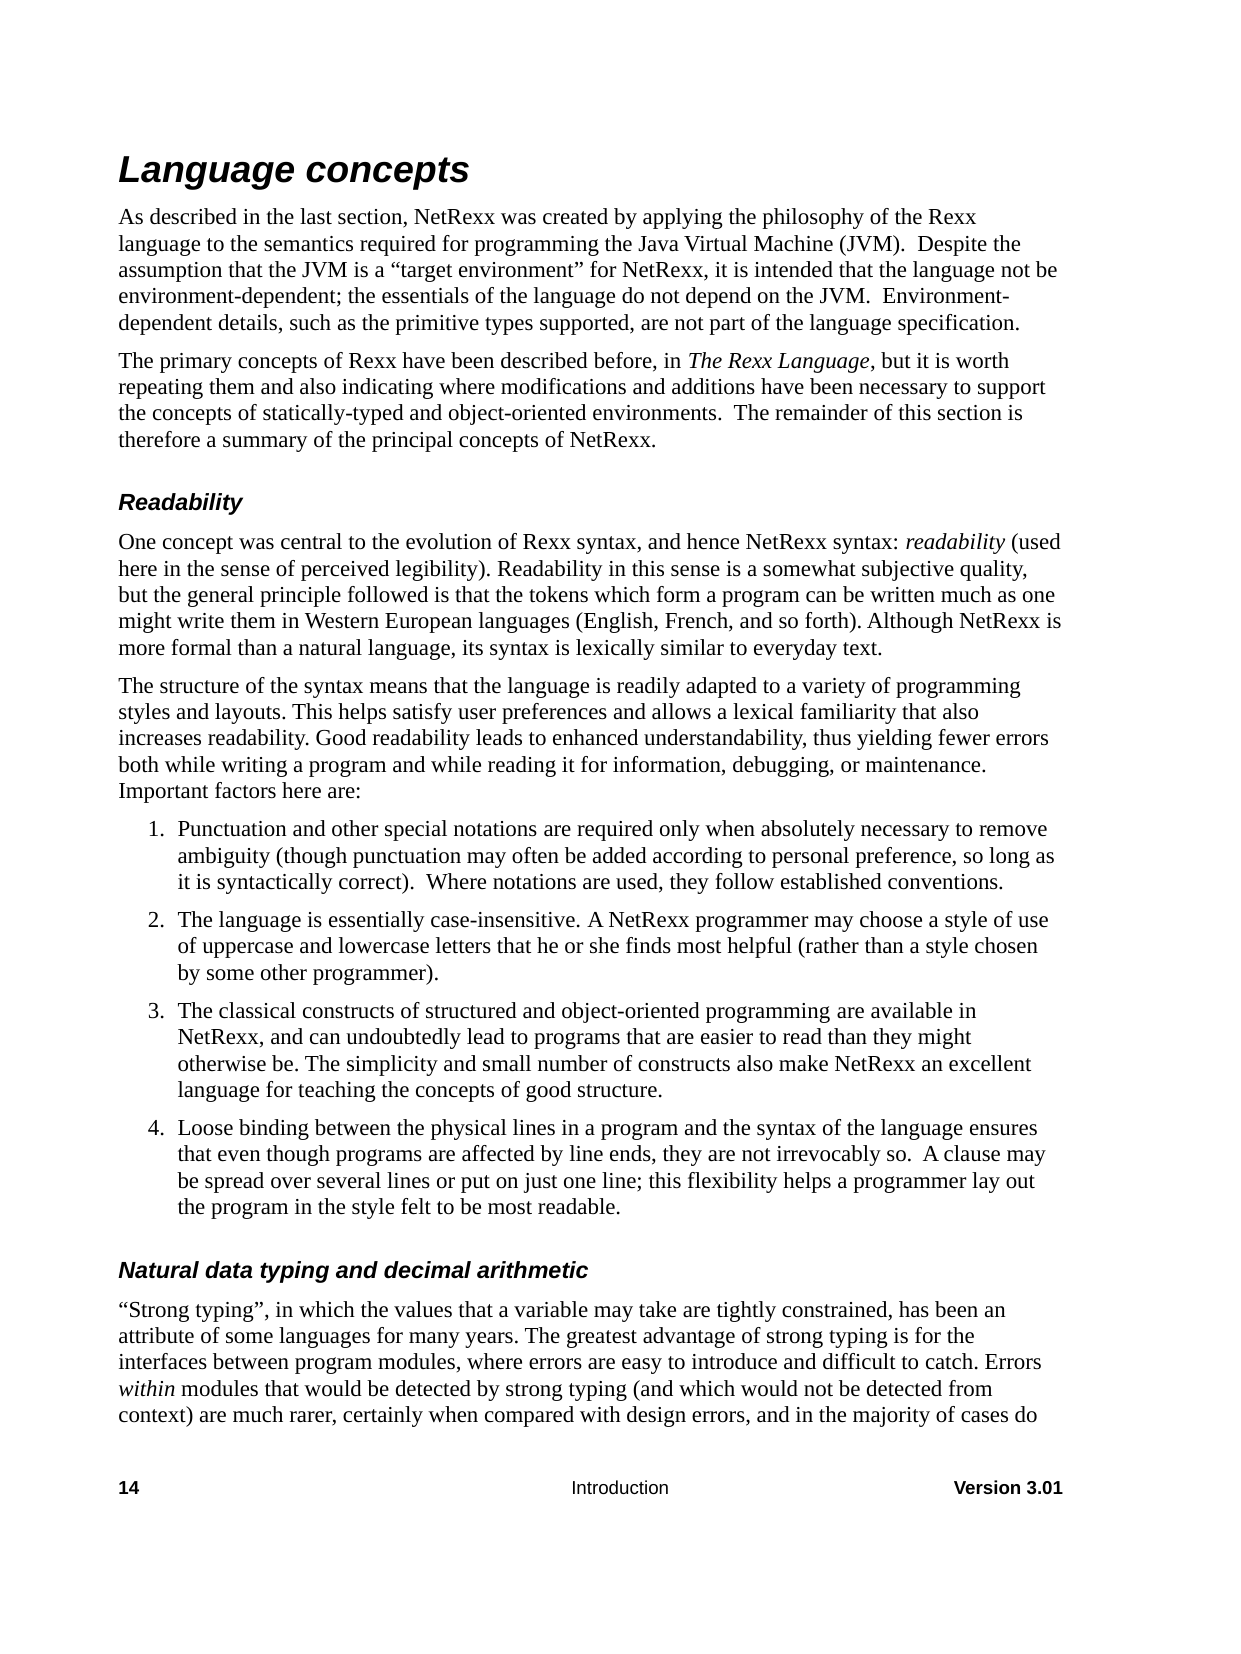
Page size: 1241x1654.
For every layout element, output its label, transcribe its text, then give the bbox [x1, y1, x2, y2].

list The language is essentially case-insensitive. A NetRexx programmer may choose a style of use of uppercase and lowercase letters that he or she finds most helpful (rather than a style chosen by some other programmer). [148, 906, 1063, 985]
subtitle Natural data typing and decimal arithmetic [118, 1256, 1063, 1283]
subtitle Readability [118, 489, 1063, 516]
text The primary concepts of Rexx have been described before, in The Rexx Language, but it is worth repeating them and also indicating where modifications and additions have been necessary to support the concepts of statically-typed and object-oriented environments. The remainder of this section is therefore a summary of the principal concepts of NetRexx. [118, 347, 1063, 452]
text As described in the last section, NetRexx was created by applying the philosophy of the Rexx language to the semantics required for programming the Java Virtual Machine (JVM). Despite the assumption that the JVM is a “target environment” for NetRexx, it is intended that the language not be environment-dependent; the essentials of the language do not depend on the JVM. Environment-dependent details, such as the primitive types supported, are not part of the language specification. [118, 203, 1063, 335]
list Loose binding between the physical lines in a program and the syntax of the language ensures that even though programs are affected by line ends, they are not irrevocably so. A clause may be spread over several lines or put on just one line; this flexibility helps a programmer lay out the program in the style felt to be most readable. [148, 1114, 1063, 1219]
list The classical constructs of structured and object-oriented programming are available in NetRexx, and can undoubtedly lead to programs that are easier to read than they might otherwise be. The simplicity and small number of constructs also make NetRexx an excellent language for teaching the concepts of good structure. [148, 997, 1063, 1102]
list Punctuation and other special notations are required only when absolutely necessary to remove ambiguity (though punctuation may often be added according to personal preference, so long as it is syntactically correct). Where notations are used, they follow established conventions. [148, 815, 1063, 894]
text The structure of the syntax means that the language is readily adapted to a variety of programming styles and layouts. This helps satisfy user preferences and allows a lexical familiarity that also increases readability. Good readability leads to enhanced understandability, thus yielding fewer errors both while writing a program and while reading it for information, debugging, or maintenance. Important factors here are: [118, 672, 1063, 803]
text “Strong typing”, in which the values that a variable may take are tightly constrained, has been an attribute of some languages for many years. The greatest advantage of strong typing is for the interfaces between program modules, where errors are easy to introduce and difficult to catch. Errors within modules that would be detected by strong typing (and which would not be detected from context) are much rarer, certainly when compared with design errors, and in the majority of cases do [118, 1296, 1063, 1427]
subtitle Language concepts [118, 148, 1063, 191]
text One concept was central to the evolution of Rexx syntax, and hence NetRexx syntax: readability (used here in the sense of perceived legibility). Readability in this sense is a somewhat subjective quality, but the general principle followed is that the tokens which form a program can be written much as one might write them in Western European languages (English, French, and so forth). Although NetRexx is more formal than a natural language, its syntax is lexically similar to everyday text. [118, 528, 1063, 660]
